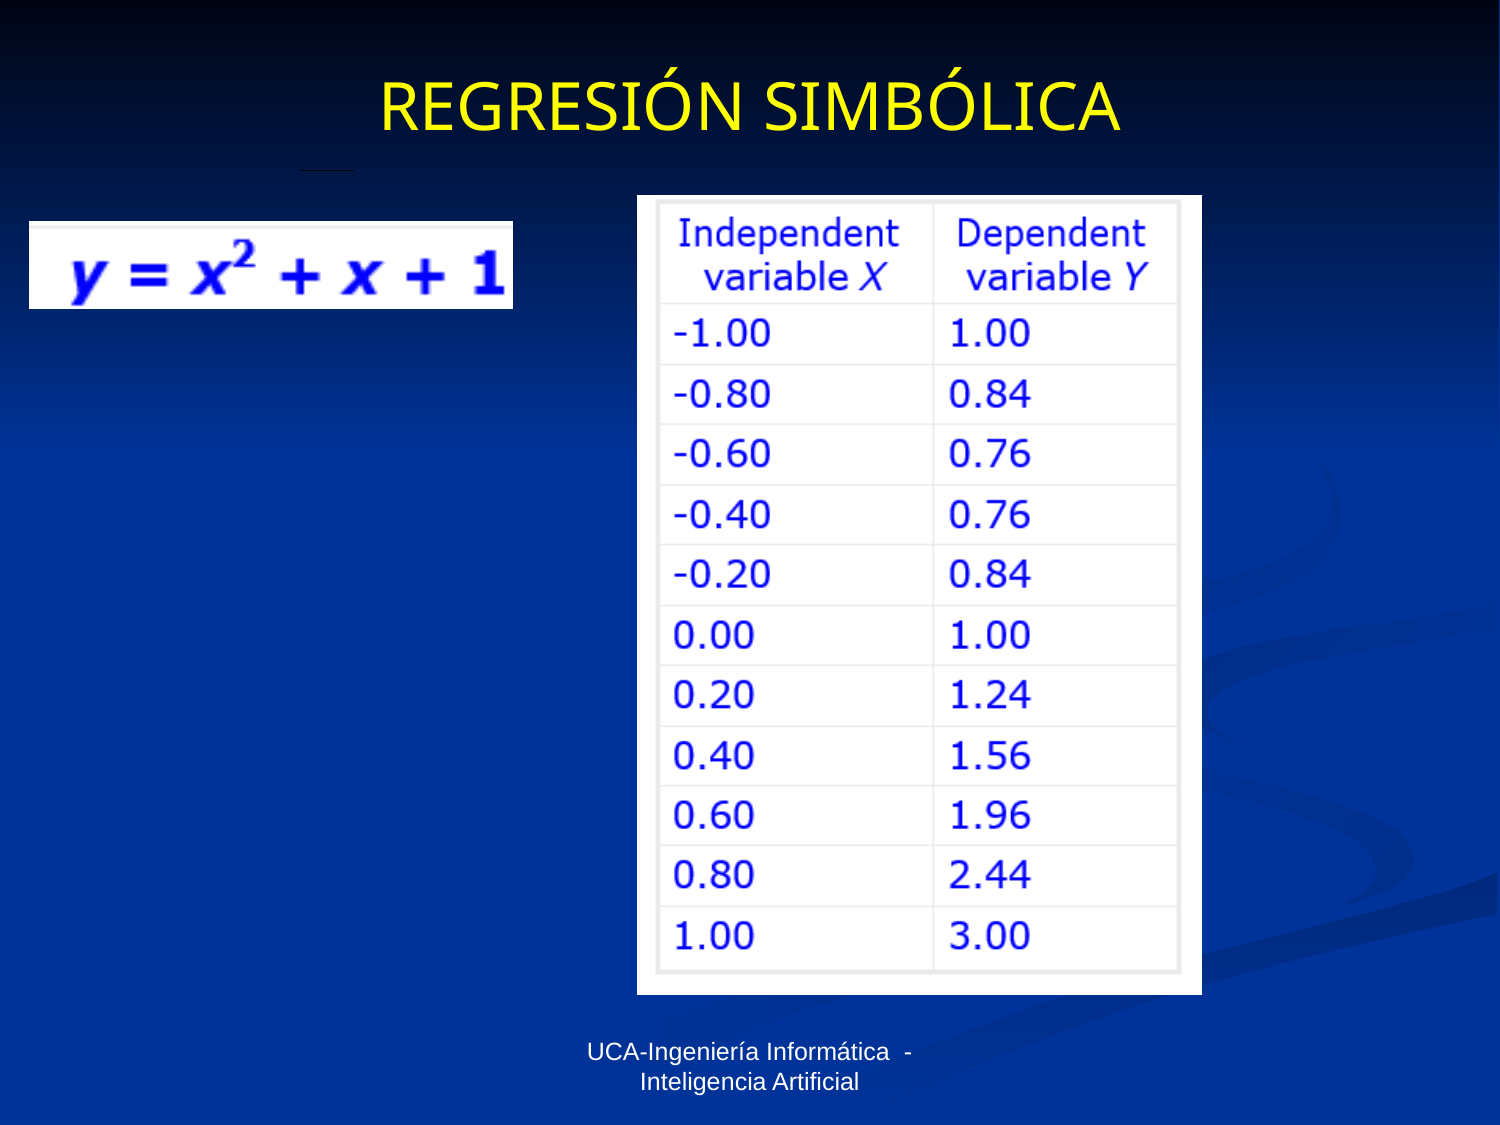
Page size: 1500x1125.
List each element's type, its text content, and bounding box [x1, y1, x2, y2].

picture [637, 195, 1202, 995]
title REGRESIÓN SIMBÓLICA [75, 45, 1425, 163]
picture [29, 221, 513, 309]
footer UCA-Ingeniería Informática - Inteligencia Artificial [512, 1025, 988, 1104]
